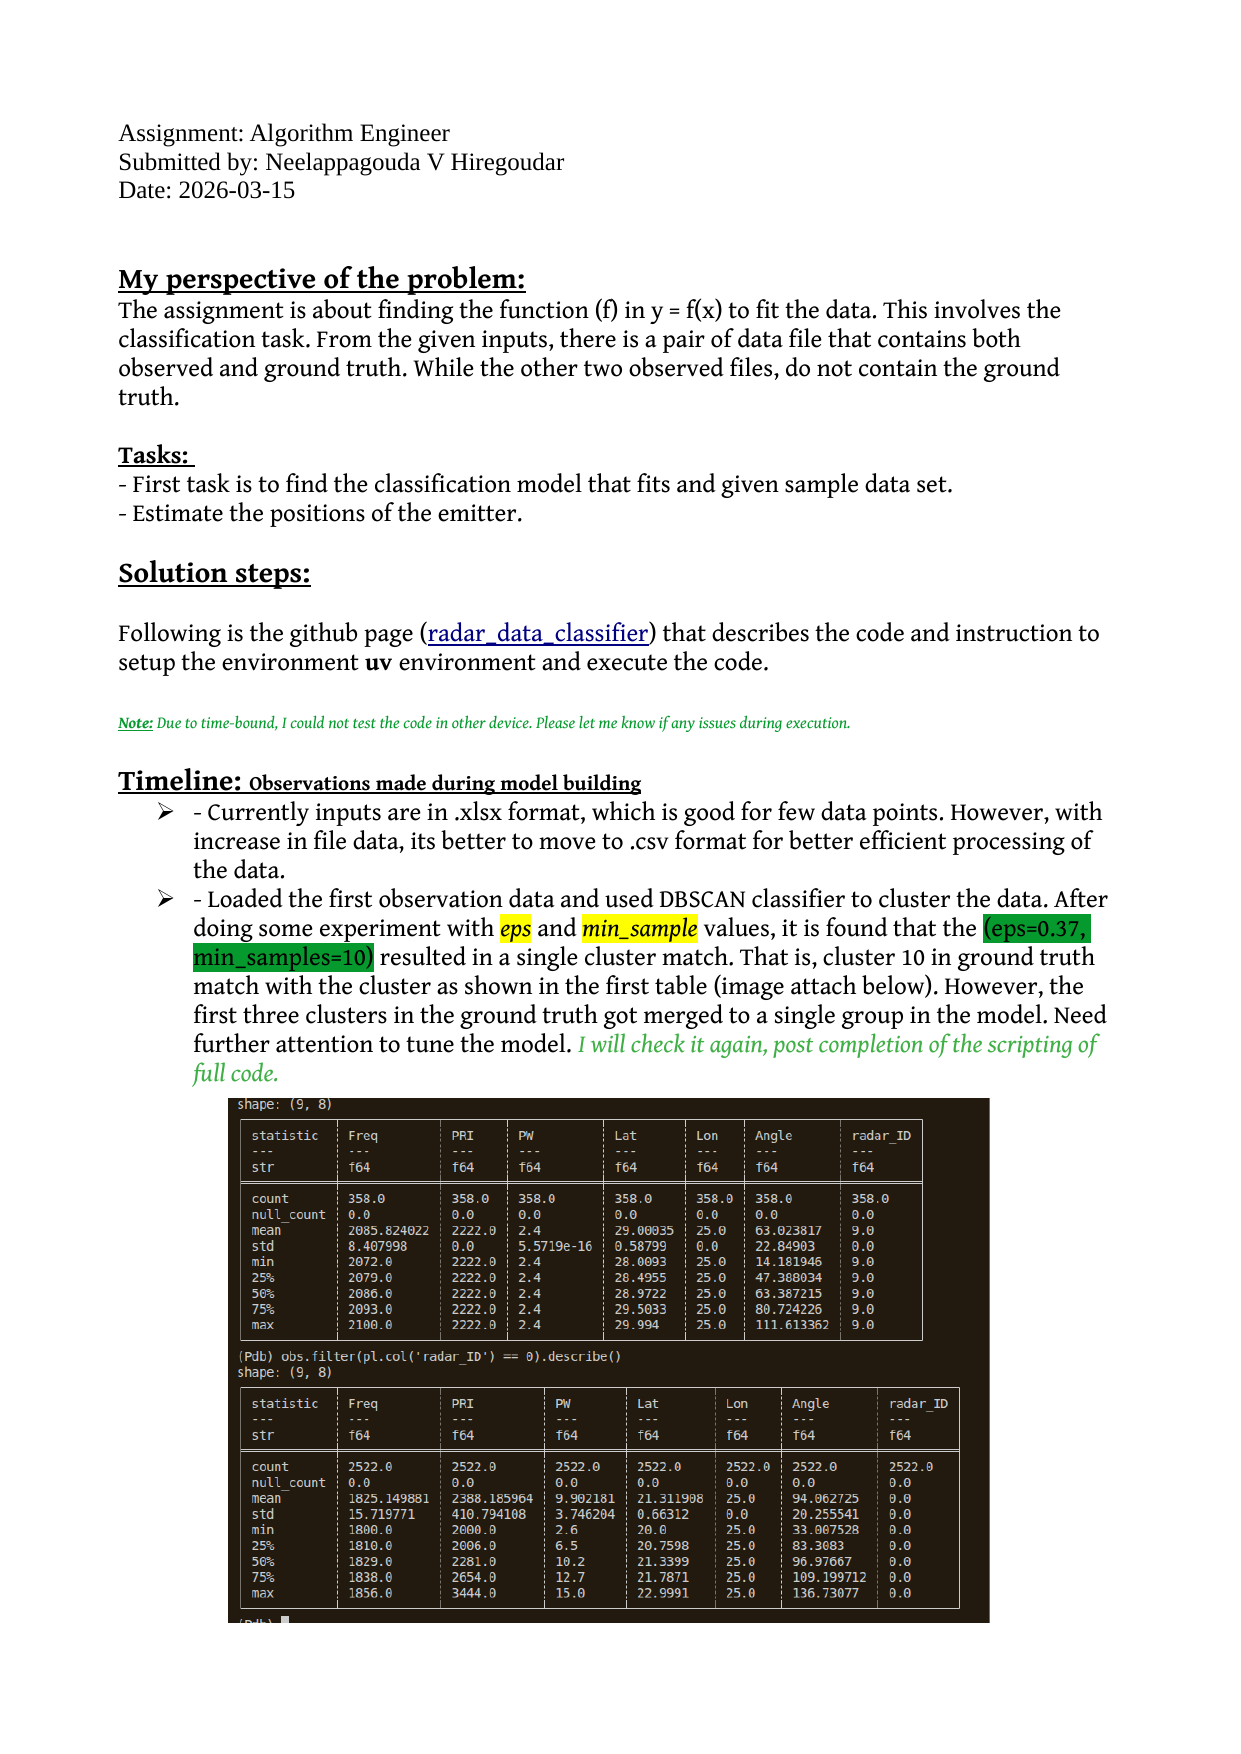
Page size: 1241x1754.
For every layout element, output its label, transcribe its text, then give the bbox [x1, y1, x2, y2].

text Timeline: Observations made during model building [118, 765, 1122, 798]
text Following is the github page (radar_data_classifier) that describes the code and instruction to setup the environment uv environment and execute the code. [118, 620, 1122, 678]
text The assignment is about finding the function (f) in y = f(x) to fit the data. This involves the classification task. From the given inputs, there is a pair of data file that contains both observed and ground truth. While the other two observed files, do not contain the ground truth. [118, 297, 1122, 412]
picture [228, 1098, 990, 1623]
text Tasks: [118, 441, 1122, 470]
text Solution steps: [118, 557, 1122, 591]
text My perspective of the problem: [118, 263, 1122, 297]
list - Loaded the first observation data and used DBSCAN classifier to cluster the data. After doing some experiment with eps and min_sample values, it is found that the (eps=0.37, min_samples=10) resulted in a single cluster match. That is, cluster 10 in ground truth match with the cluster as shown in the first table (image attach below). However, the first three clusters in the ground truth got merged to a single group in the model. Need further attention to tune the model. I will check it again, post completion of the scripting of full code. [156, 885, 1122, 1088]
list - Currently inputs are in .xlsx format, which is good for few data points. However, with increase in file data, its better to move to .csv format for better efficient processing of the data. [156, 798, 1122, 885]
text Note: Due to time-bound, I could not test the code in other device. Please let me know if any issues during execution. [118, 707, 1122, 736]
text - Estimate the positions of the emitter. [118, 499, 1122, 528]
text - First task is to find the classification model that fits and given sample data set. [118, 470, 1122, 499]
